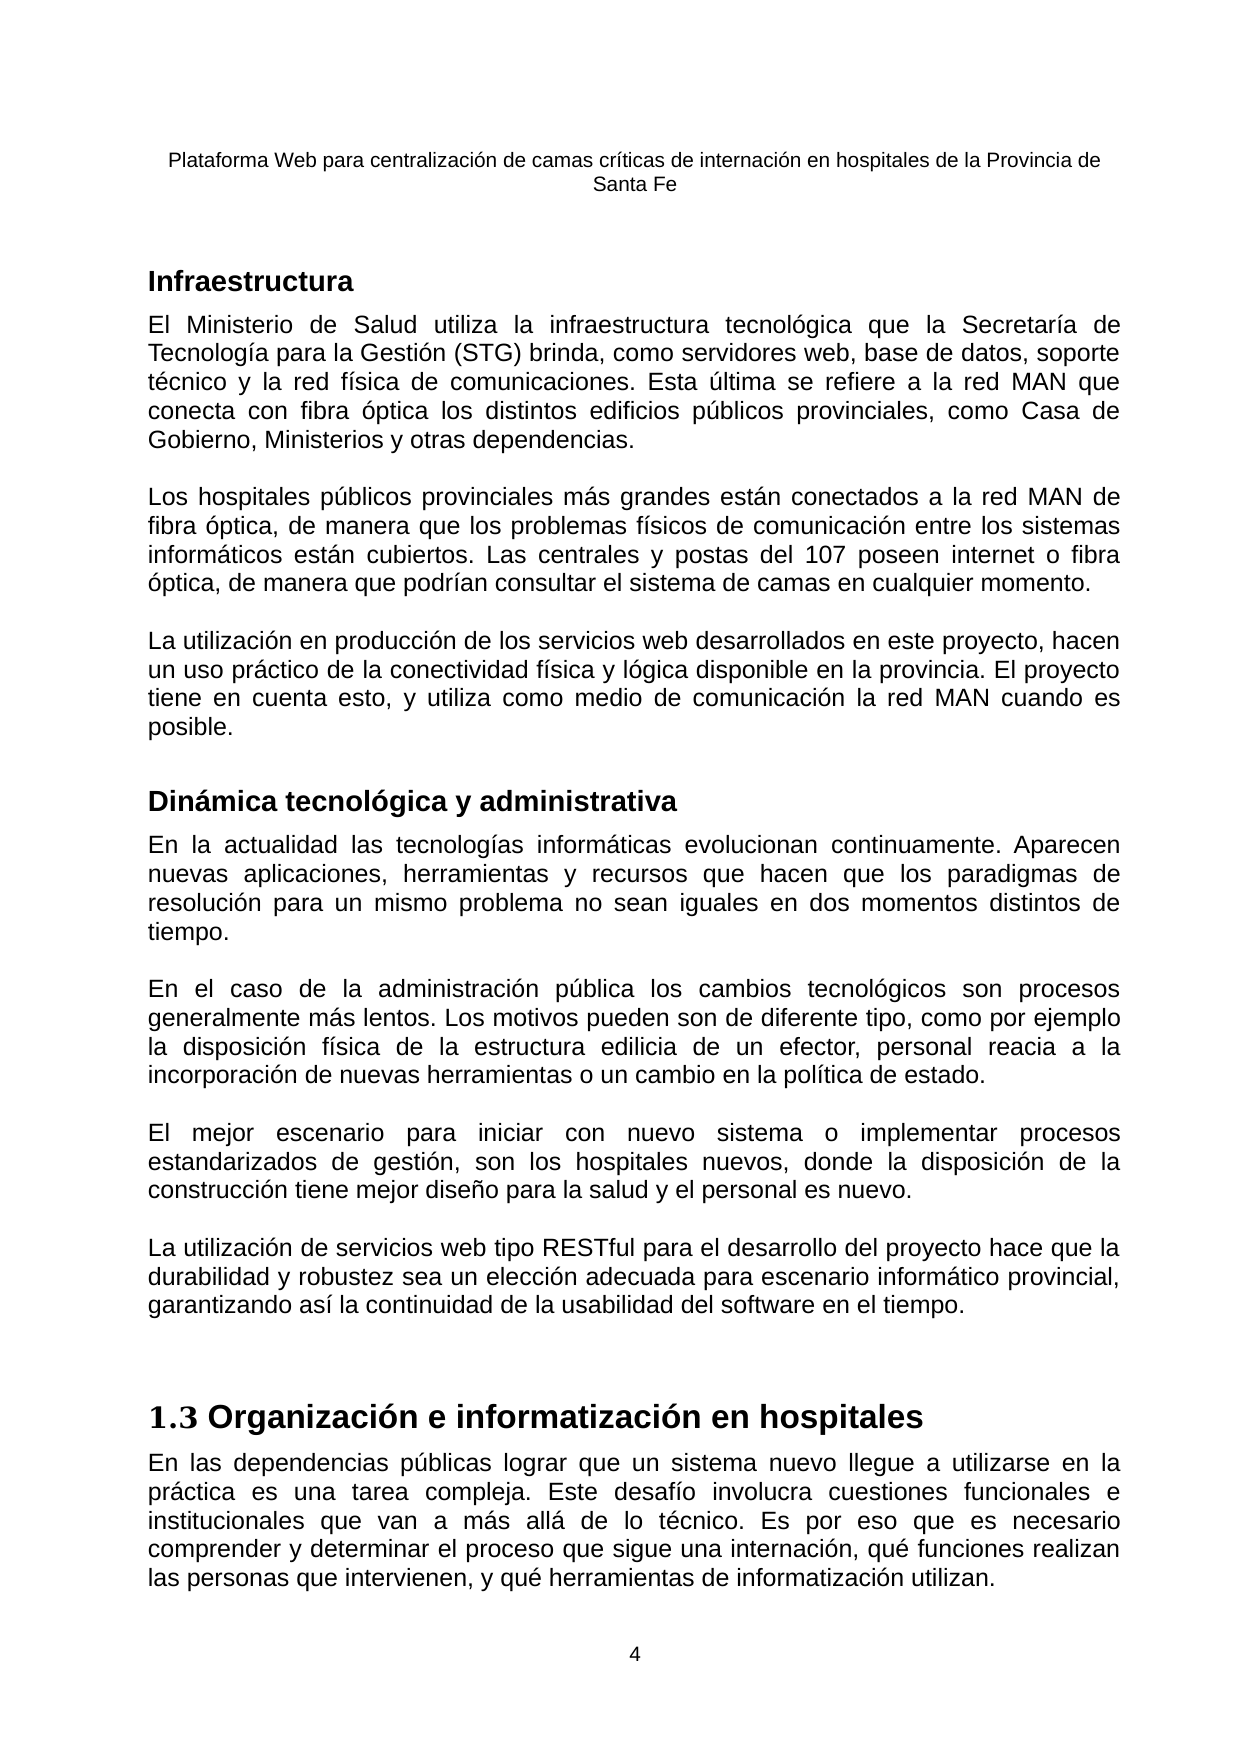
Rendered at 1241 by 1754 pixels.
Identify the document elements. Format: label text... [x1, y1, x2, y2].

text La utilización en producción de los servicios web desarrollados en este proyecto, hacen un uso práctico de la conectividad física y lógica disponible en la provincia. El proyecto tiene en cuenta esto, y utiliza como medio de comunicación la red MAN cuando es posible. [148, 626, 1122, 741]
subtitle 1.3 Organización e informatización en hospitales [148, 1397, 1122, 1436]
text El mejor escenario para iniciar con nuevo sistema o implementar procesos estandarizados de gestión, son los hospitales nuevos, donde la disposición de la construcción tiene mejor diseño para la salud y el personal es nuevo. [148, 1118, 1122, 1204]
text En el caso de la administración pública los cambios tecnológicos son procesos generalmente más lentos. Los motivos pueden son de diferente tipo, como por ejemplo la disposición física de la estructura edilicia de un efector, personal reacia a la incorporación de nuevas herramientas o un cambio en la política de estado. [148, 974, 1122, 1089]
text La utilización de servicios web tipo RESTful para el desarrollo del proyecto hace que la durabilidad y robustez sea un elección adecuada para escenario informático provincial, garantizando así la continuidad de la usabilidad del software en el tiempo. [148, 1233, 1122, 1319]
text Los hospitales públicos provinciales más grandes están conectados a la red MAN de fibra óptica, de manera que los problemas físicos de comunicación entre los sistemas informáticos están cubiertos. Las centrales y postas del 107 poseen internet o fibra óptica, de manera que podrían consultar el sistema de camas en cualquier momento. [148, 482, 1122, 597]
text El Ministerio de Salud utiliza la infraestructura tecnológica que la Secretaría de Tecnología para la Gestión (STG) brinda, como servidores web, base de datos, soporte técnico y la red física de comunicaciones. Esta última se refiere a la red MAN que conecta con fibra óptica los distintos edificios públicos provinciales, como Casa de Gobierno, Ministerios y otras dependencias. [148, 309, 1122, 453]
subtitle Infraestructura [148, 263, 1122, 297]
subtitle Dinámica tecnológica y administrativa [148, 784, 1122, 818]
text En las dependencias públicas lograr que un sistema nuevo llegue a utilizarse en la práctica es una tarea compleja. Este desafío involucra cuestiones funcionales e institucionales que van a más allá de lo técnico. Es por eso que es necesario comprender y determinar el proceso que sigue una internación, qué funciones realizan las personas que intervienen, y qué herramientas de informatización utilizan. [148, 1448, 1122, 1592]
text En la actualidad las tecnologías informáticas evolucionan continuamente. Aparecen nuevas aplicaciones, herramientas y recursos que hacen que los paradigmas de resolución para un mismo problema no sean iguales en dos momentos distintos de tiempo. [148, 830, 1122, 945]
